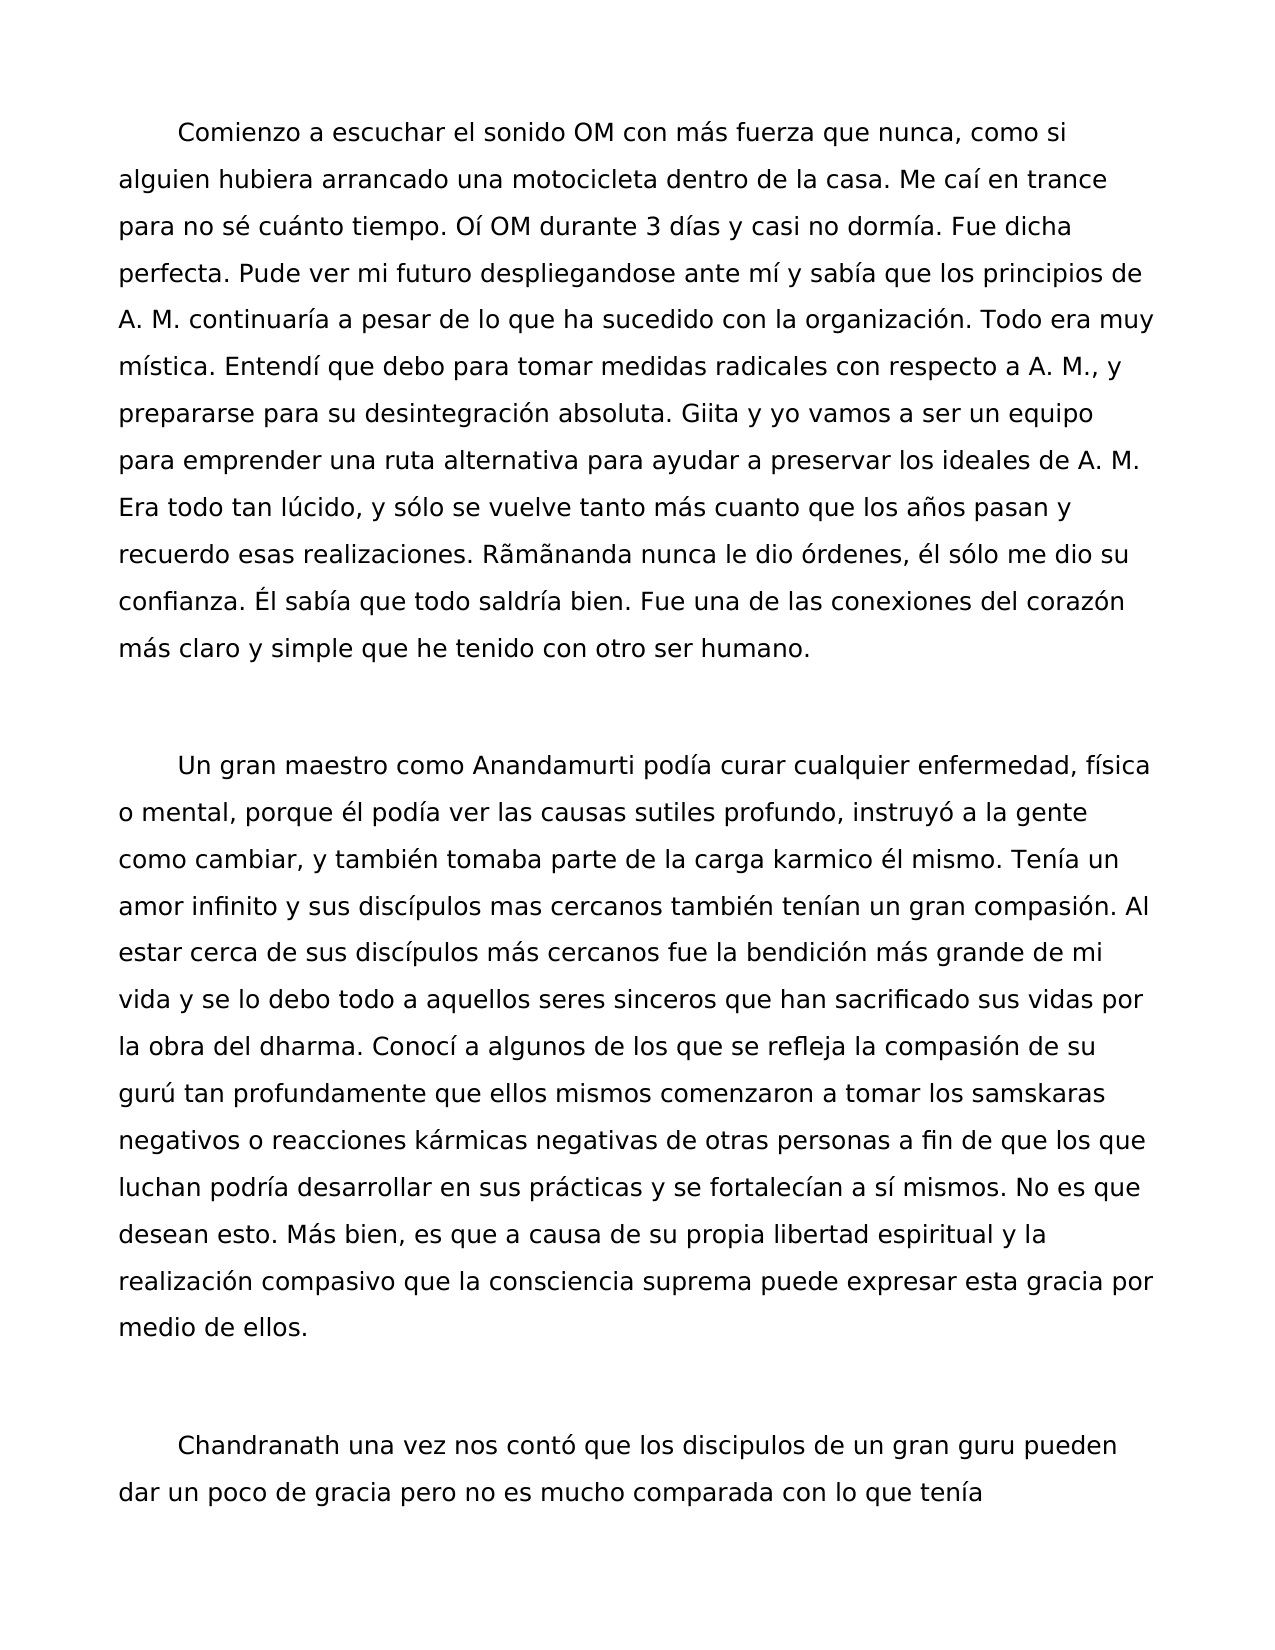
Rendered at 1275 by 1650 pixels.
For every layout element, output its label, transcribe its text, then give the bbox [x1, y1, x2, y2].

text Un gran maestro como Anandamurti podía curar cualquier enfermedad, física o mental, porque él podía ver las causas sutiles profundo, instruyó a la gente como cambiar, y también tomaba parte de la carga karmico él mismo. Tenía un amor infinito y sus discípulos mas cercanos también tenían un gran compasión. Al estar cerca de sus discípulos más cercanos fue la bendición más grande de mi vida y se lo debo todo a aquellos seres sinceros que han sacrificado sus vidas por la obra del dharma. Conocí a algunos de los que se refleja la compasión de su gurú tan profundamente que ellos mismos comenzaron a tomar los samskaras negativos o reacciones kármicas negativas de otras personas a fin de que los que luchan podría desarrollar en sus prácticas y se fortalecían a sí mismos. No es que desean esto. Más bien, es que a causa de su propia libertad espiritual y la realización compasivo que la consciencia suprema puede expresar esta gracia por medio de ellos. [118, 751, 1157, 1343]
text Chandranath una vez nos contó que los discipulos de un gran guru pueden dar un poco de gracia pero no es mucho comparada con lo que tenía [118, 1431, 1157, 1507]
text Comienzo a escuchar el sonido OM con más fuerza que nunca, como si alguien hubiera arrancado una motocicleta dentro de la casa. Me caí en trance para no sé cuánto tiempo. Oí OM durante 3 días y casi no dormía. Fue dicha perfecta. Pude ver mi futuro despliegandose ante mí y sabía que los principios de A. M. continuaría a pesar de lo que ha sucedido con la organización. Todo era muy mística. Entendí que debo para tomar medidas radicales con respecto a A. M., y prepararse para su desintegración absoluta. Giita y yo vamos a ser un equipo para emprender una ruta alternativa para ayudar a preservar los ideales de A. M. Era todo tan lúcido, y sólo se vuelve tanto más cuanto que los años pasan y recuerdo esas realizaciones. Rãmãnanda nunca le dio órdenes, él sólo me dio su confianza. Él sabía que todo saldría bien. Fue una de las conexiones del corazón más claro y simple que he tenido con otro ser humano. [118, 118, 1157, 663]
